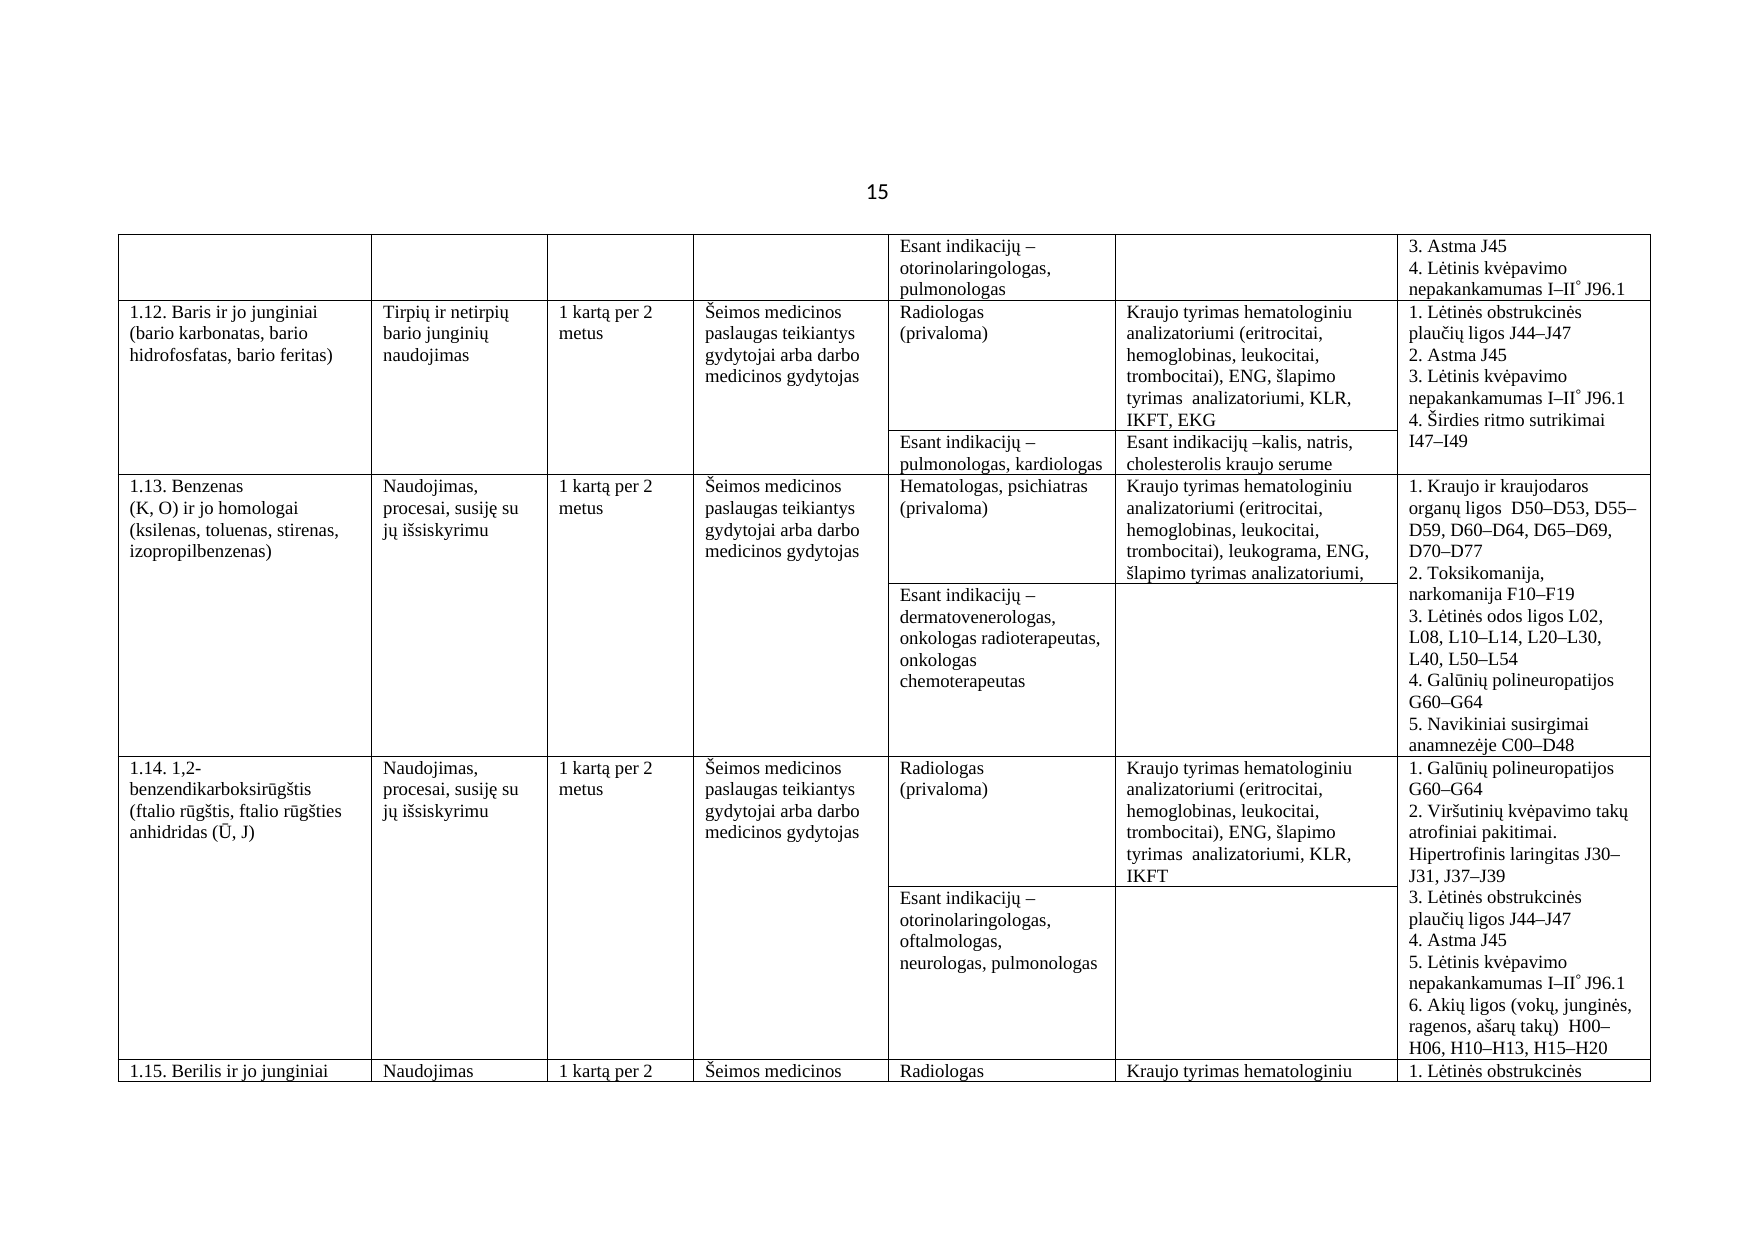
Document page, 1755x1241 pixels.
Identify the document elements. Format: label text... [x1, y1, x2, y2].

table_cell Kraujo tyrimas hematologiniu analizatoriumi (eritrocitai, hemoglobinas, leukocitai, trombocitai), leukograma, ENG, šlapimo tyrimas analizatoriumi, [1116, 475, 1397, 583]
table_cell Radiologas [889, 1060, 1115, 1081]
table_cell 3. Astma J45 4. Lėtinis kvėpavimo nepakankamumas I–II J96.1 [1398, 235, 1650, 300]
table_cell 1. Lėtinės obstrukcinės plaučių ligos J44–J47 2. Astma J45 3. Lėtinis kvėpavimo nepakankamumas I–II J96.1 4. Širdies ritmo sutrikimai I47–I49 [1398, 301, 1650, 474]
table_cell Šeimos medicinos [694, 1060, 888, 1081]
table_cell 1.12. Baris ir jo junginiai (bario karbonatas, bario hidrofosfatas, bario feritas) [119, 301, 371, 474]
table_cell Šeimos medicinos paslaugas teikiantys gydytojai arba darbo medicinos gydytojas [694, 301, 888, 474]
table_cell Radiologas (privaloma) [889, 301, 1115, 430]
table_cell Naudojimas [372, 1060, 547, 1081]
table_cell Esant indikacijų –pulmonologas, kardiologas [889, 431, 1115, 474]
table_cell Šeimos medicinos paslaugas teikiantys gydytojai arba darbo medicinos gydytojas [694, 757, 888, 1058]
table_cell [1116, 235, 1397, 300]
table_cell [694, 235, 888, 300]
table_cell [548, 235, 693, 300]
table_cell 1.15. Berilis ir jo junginiai [119, 1060, 371, 1081]
table_cell [1116, 887, 1397, 1058]
table_cell 1. Kraujo ir kraujodaros organų ligos D50–D53, D55–D59, D60–D64, D65–D69, D70–D77 2. Toksikomanija, narkomanija F10–F19 3. Lėtinės odos ligos L02, L08, L10–L14, L20–L30, L40, L50–L54 4. Galūnių polineuropatijos G60–G64 5. Navikiniai susirgimai anamnezėje C00–D48 [1398, 475, 1650, 756]
table_cell 1 kartą per 2 [548, 1060, 693, 1081]
table_cell Esant indikacijų –otorinolaringologas, oftalmologas, neurologas, pulmonologas [889, 887, 1115, 1058]
table_cell 1.14. 1,2-benzendikarboksirūgštis (ftalio rūgštis, ftalio rūgšties anhidridas (Ū, J) [119, 757, 371, 1058]
table_cell 1. Lėtinės obstrukcinės [1398, 1060, 1650, 1081]
table_cell Kraujo tyrimas hematologiniu analizatoriumi (eritrocitai, hemoglobinas, leukocitai, trombocitai), ENG, šlapimo tyrimas analizatoriumi, KLR, IKFT [1116, 757, 1397, 886]
table_cell Radiologas (privaloma) [889, 757, 1115, 886]
table_cell 1 kartą per 2 metus [548, 301, 693, 474]
table_cell Hematologas, psichiatras (privaloma) [889, 475, 1115, 583]
table_cell 1 kartą per 2 metus [548, 757, 693, 1058]
table_cell [372, 235, 547, 300]
table_cell [1116, 584, 1397, 756]
table_cell [119, 235, 371, 300]
table_cell Esant indikacijų –otorinolaringologas, pulmonologas [889, 235, 1115, 300]
table_cell 1 kartą per 2 metus [548, 475, 693, 756]
table_cell Kraujo tyrimas hematologiniu analizatoriumi (eritrocitai, hemoglobinas, leukocitai, trombocitai), ENG, šlapimo tyrimas analizatoriumi, KLR, IKFT, EKG [1116, 301, 1397, 430]
table_cell Esant indikacijų –dermatovenerologas, onkologas radioterapeutas, onkologas chemoterapeutas [889, 584, 1115, 756]
table_cell Naudojimas, procesai, susiję su jų išsiskyrimu [372, 757, 547, 1058]
table_cell 1. Galūnių polineuropatijos G60–G64 2. Viršutinių kvėpavimo takų atrofiniai pakitimai. Hipertrofinis laringitas J30–J31, J37–J39 3. Lėtinės obstrukcinės plaučių ligos J44–J47 4. Astma J45 5. Lėtinis kvėpavimo nepakankamumas I–II J96.1 6. Akių ligos (vokų, junginės, ragenos, ašarų takų) H00–H06, H10–H13, H15–H20 [1398, 757, 1650, 1058]
table_cell Šeimos medicinos paslaugas teikiantys gydytojai arba darbo medicinos gydytojas [694, 475, 888, 756]
table_cell Tirpių ir netirpių bario junginių naudojimas [372, 301, 547, 474]
table_cell Naudojimas, procesai, susiję su jų išsiskyrimu [372, 475, 547, 756]
table_cell Esant indikacijų –kalis, natris, cholesterolis kraujo serume [1116, 431, 1397, 474]
table_cell 1.13. Benzenas (K, O) ir jo homologai (ksilenas, toluenas, stirenas, izopropilbenzenas) [119, 475, 371, 756]
table_cell Kraujo tyrimas hematologiniu [1116, 1060, 1397, 1081]
